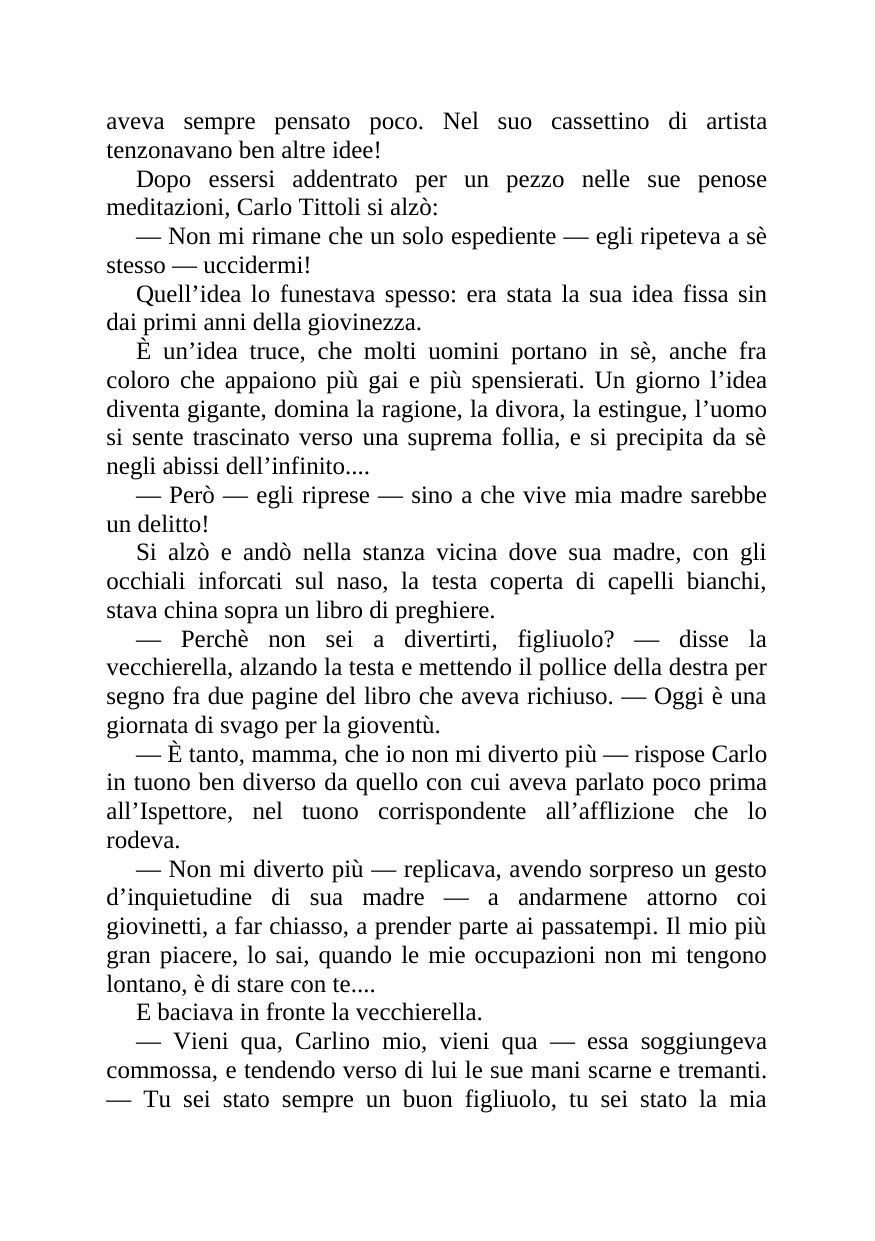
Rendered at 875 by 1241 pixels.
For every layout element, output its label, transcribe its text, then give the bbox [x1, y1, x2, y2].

text È un’idea truce, che molti uomini portano in sè, anche fra coloro che appaiono più gai e più spensierati. Un giorno l’idea diventa gigante, domina la ragione, la divora, la estingue, l’uomo si sente trascinato verso una suprema follia, e si precipita da sè negli abissi dell’infinito.... [106, 336, 768, 480]
text Si alzò e andò nella stanza vicina dove sua madre, con gli occhiali inforcati sul naso, la testa coperta di capelli bianchi, stava china sopra un libro di preghiere. [106, 537, 768, 624]
text — Non mi diverto più — replicava, avendo sorpreso un gesto d’inquietudine di sua madre — a andarmene attorno coi giovinetti, a far chiasso, a prender parte ai passatempi. Il mio più gran piacere, lo sai, quando le mie occupazioni non mi tengono lontano, è di stare con te.... [106, 854, 768, 997]
text Quell’idea lo funestava spesso: era stata la sua idea fissa sin dai primi anni della giovinezza. [106, 279, 768, 336]
text — Perchè non sei a divertirti, figliuolo? — disse la vecchierella, alzando la testa e mettendo il pollice della destra per segno fra due pagine del libro che aveva richiuso. — Oggi è una giornata di svago per la gioventù. [106, 624, 768, 739]
text — Vieni qua, Carlino mio, vieni qua — essa soggiungeva commossa, e tendendo verso di lui le sue mani scarne e tremanti. — Tu sei stato sempre un buon figliuolo, tu sei stato la mia [106, 1026, 768, 1112]
text Dopo essersi addentrato per un pezzo nelle sue penose meditazioni, Carlo Tittoli si alzò: [106, 164, 768, 221]
text — Però — egli riprese — sino a che vive mia madre sarebbe un delitto! [106, 480, 768, 537]
text E baciava in fronte la vecchierella. [106, 997, 768, 1026]
text aveva sempre pensato poco. Nel suo cassettino di artista tenzonavano ben altre idee! [106, 106, 768, 164]
text — È tanto, mamma, che io non mi diverto più — rispose Carlo in tuono ben diverso da quello con cui aveva parlato poco prima all’Ispettore, nel tuono corrispondente all’afflizione che lo rodeva. [106, 739, 768, 854]
text — Non mi rimane che un solo espediente — egli ripeteva a sè stesso — uccidermi! [106, 221, 768, 279]
